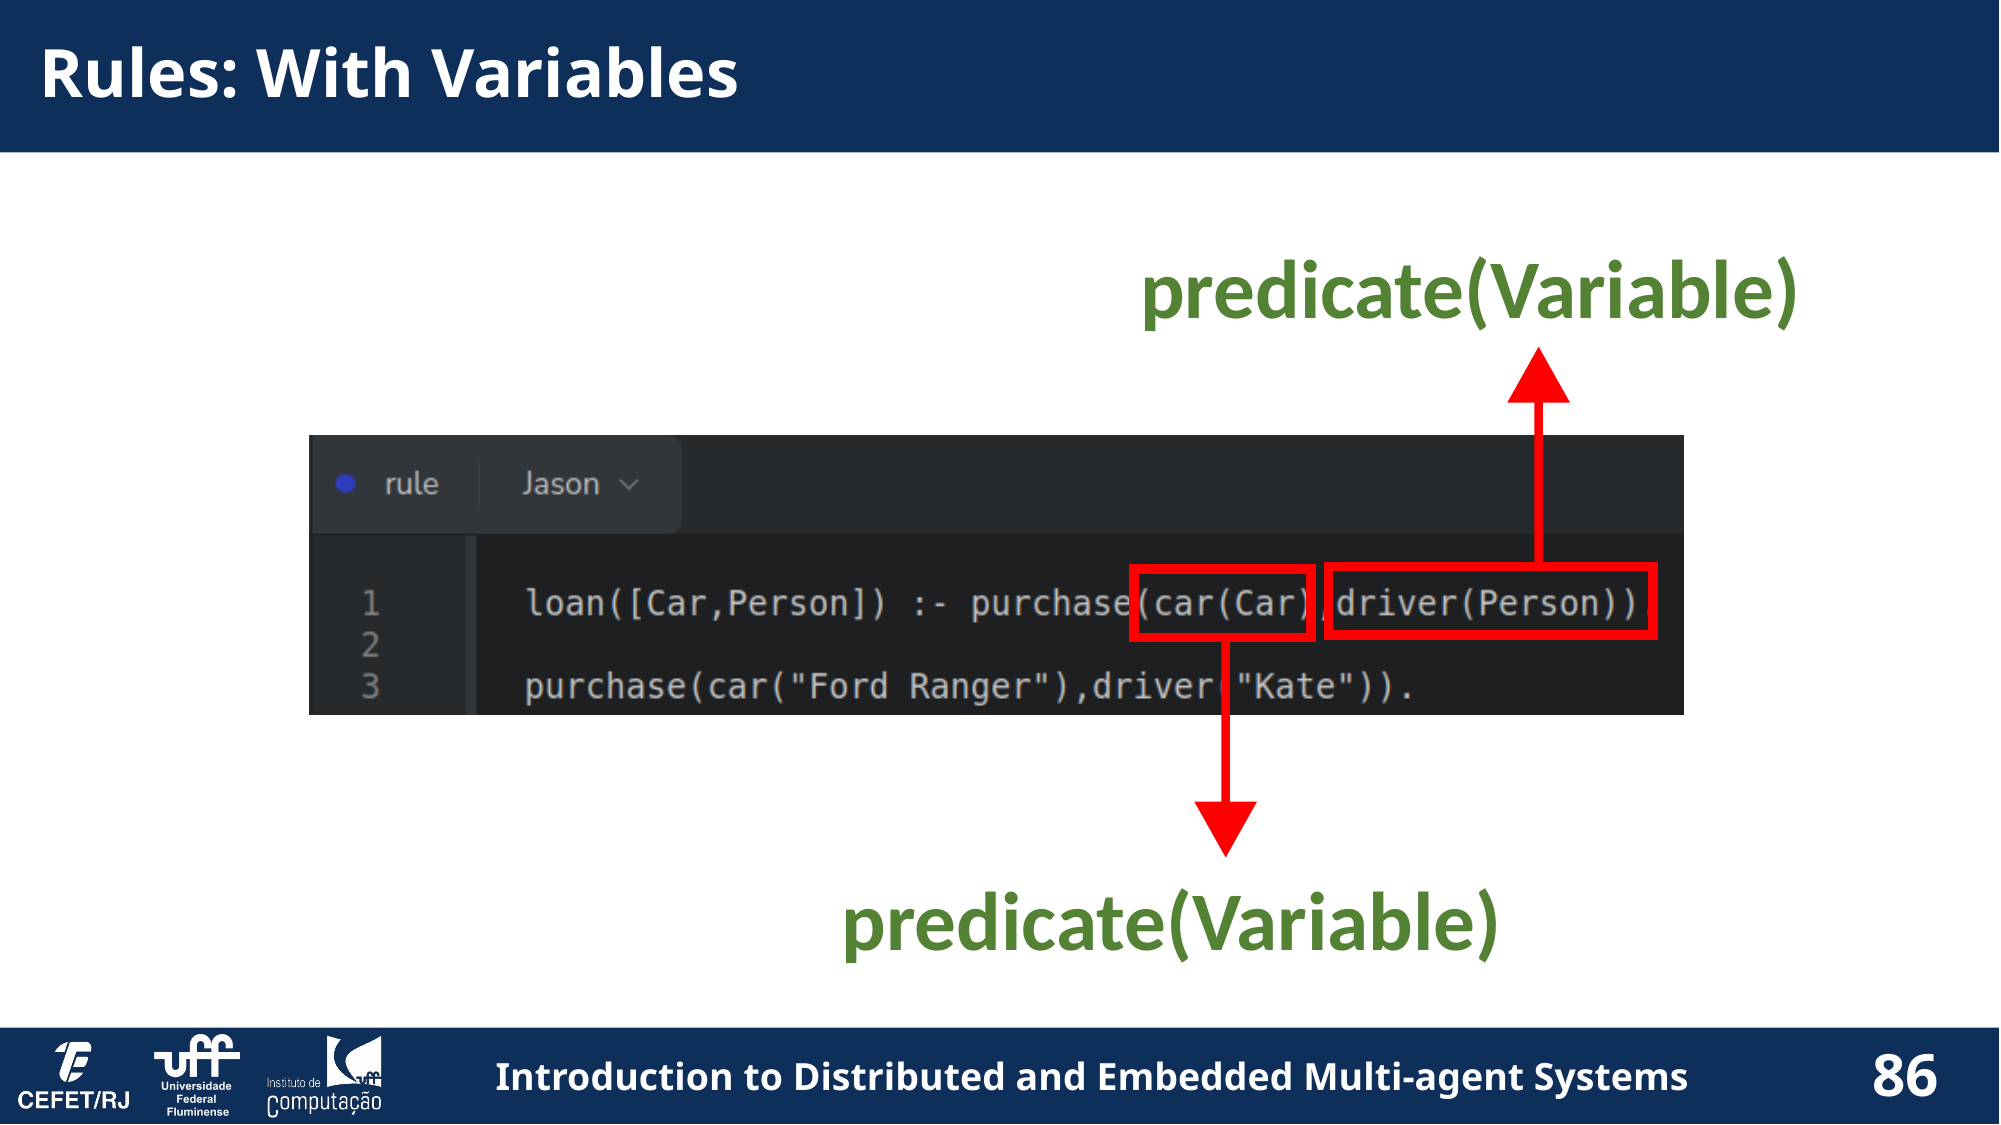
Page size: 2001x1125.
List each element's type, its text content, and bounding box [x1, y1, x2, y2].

text_box predicate(Variable) [649, 859, 1695, 975]
picture [1333, 571, 1648, 630]
text_box Rules: With Variables [25, 23, 1999, 119]
picture [265, 1033, 383, 1118]
picture [1139, 574, 1306, 633]
text_box predicate(Variable) [968, 227, 1973, 343]
picture [18, 1021, 129, 1125]
text_box [1194, 638, 1257, 858]
picture [309, 435, 1684, 715]
text_box [1507, 346, 1570, 566]
picture [153, 1033, 241, 1121]
